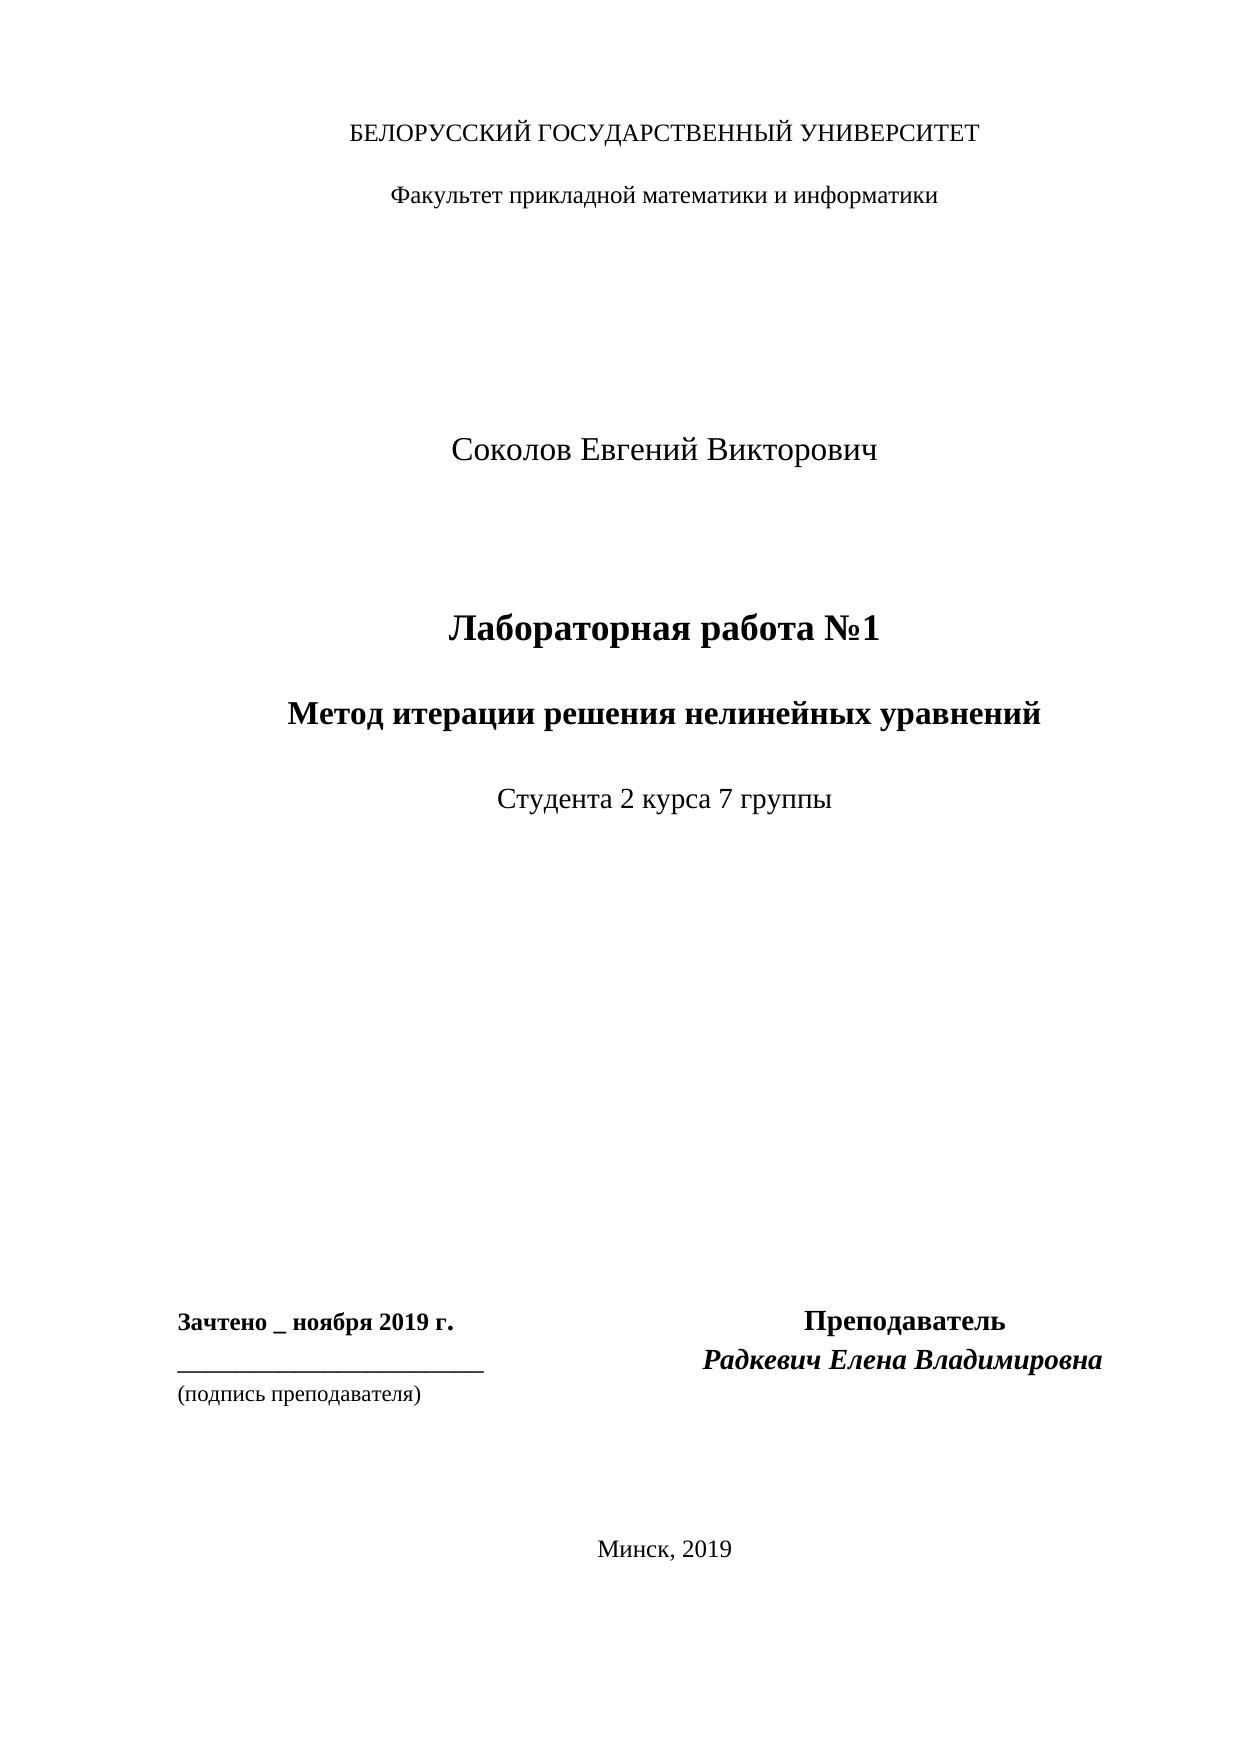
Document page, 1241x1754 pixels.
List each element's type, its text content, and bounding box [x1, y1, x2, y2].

text Факультет прикладной математики и информатики [177, 180, 1152, 209]
text (подпись преподавателя) [177, 1380, 1152, 1407]
text Студента 2 курса 7 группы [177, 781, 1152, 815]
text БЕЛОРУССКИЙ ГОСУДАРСТВЕННЫЙ УНИВЕРСИТЕТ [177, 118, 1152, 147]
text Соколов Евгений Викторович [177, 429, 1152, 467]
text _____________________ Радкевич Елена Владимировна [177, 1342, 1152, 1375]
text Метод итерации решения нелинейных уравнений [177, 693, 1152, 732]
text Зачтено _ ноября 2019 г. Преподаватель [177, 1303, 1152, 1337]
text Лабораторная работа №1 [177, 605, 1152, 648]
text Минск, 2019 [177, 1534, 1152, 1563]
